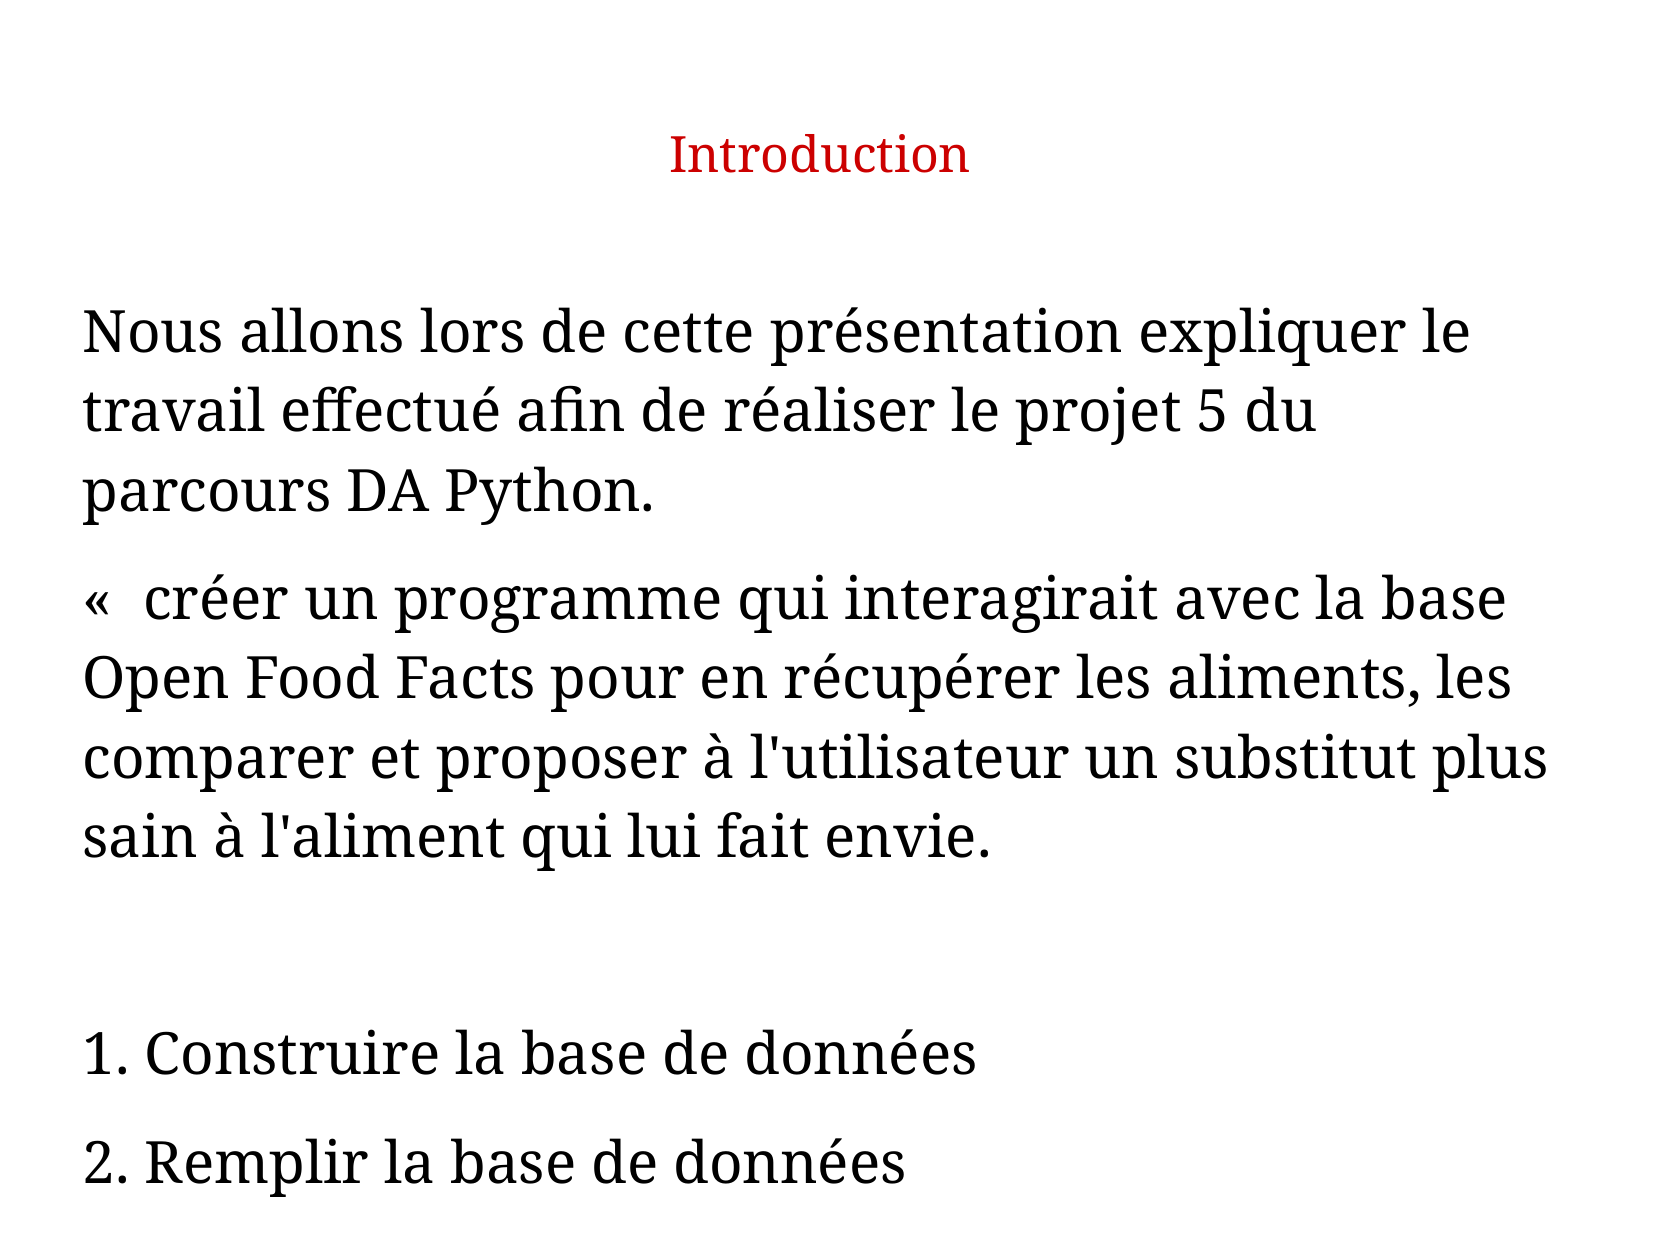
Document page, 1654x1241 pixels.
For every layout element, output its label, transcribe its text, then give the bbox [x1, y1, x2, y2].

list Nous allons lors de cette présentation expliquer le travail effectué afin de réaliser le projet 5 du parcours DA Python. « créer un programme qui interagirait avec la base Open Food Facts pour en récupérer les aliments, les comparer et proposer à l'utilisateur un substitut plus sain à l'aliment qui lui fait envie. 1. Construire la base de données 2. Remplir la base de données 3. Construire l'application [82, 290, 1571, 1151]
title Introduction [82, 49, 1571, 257]
